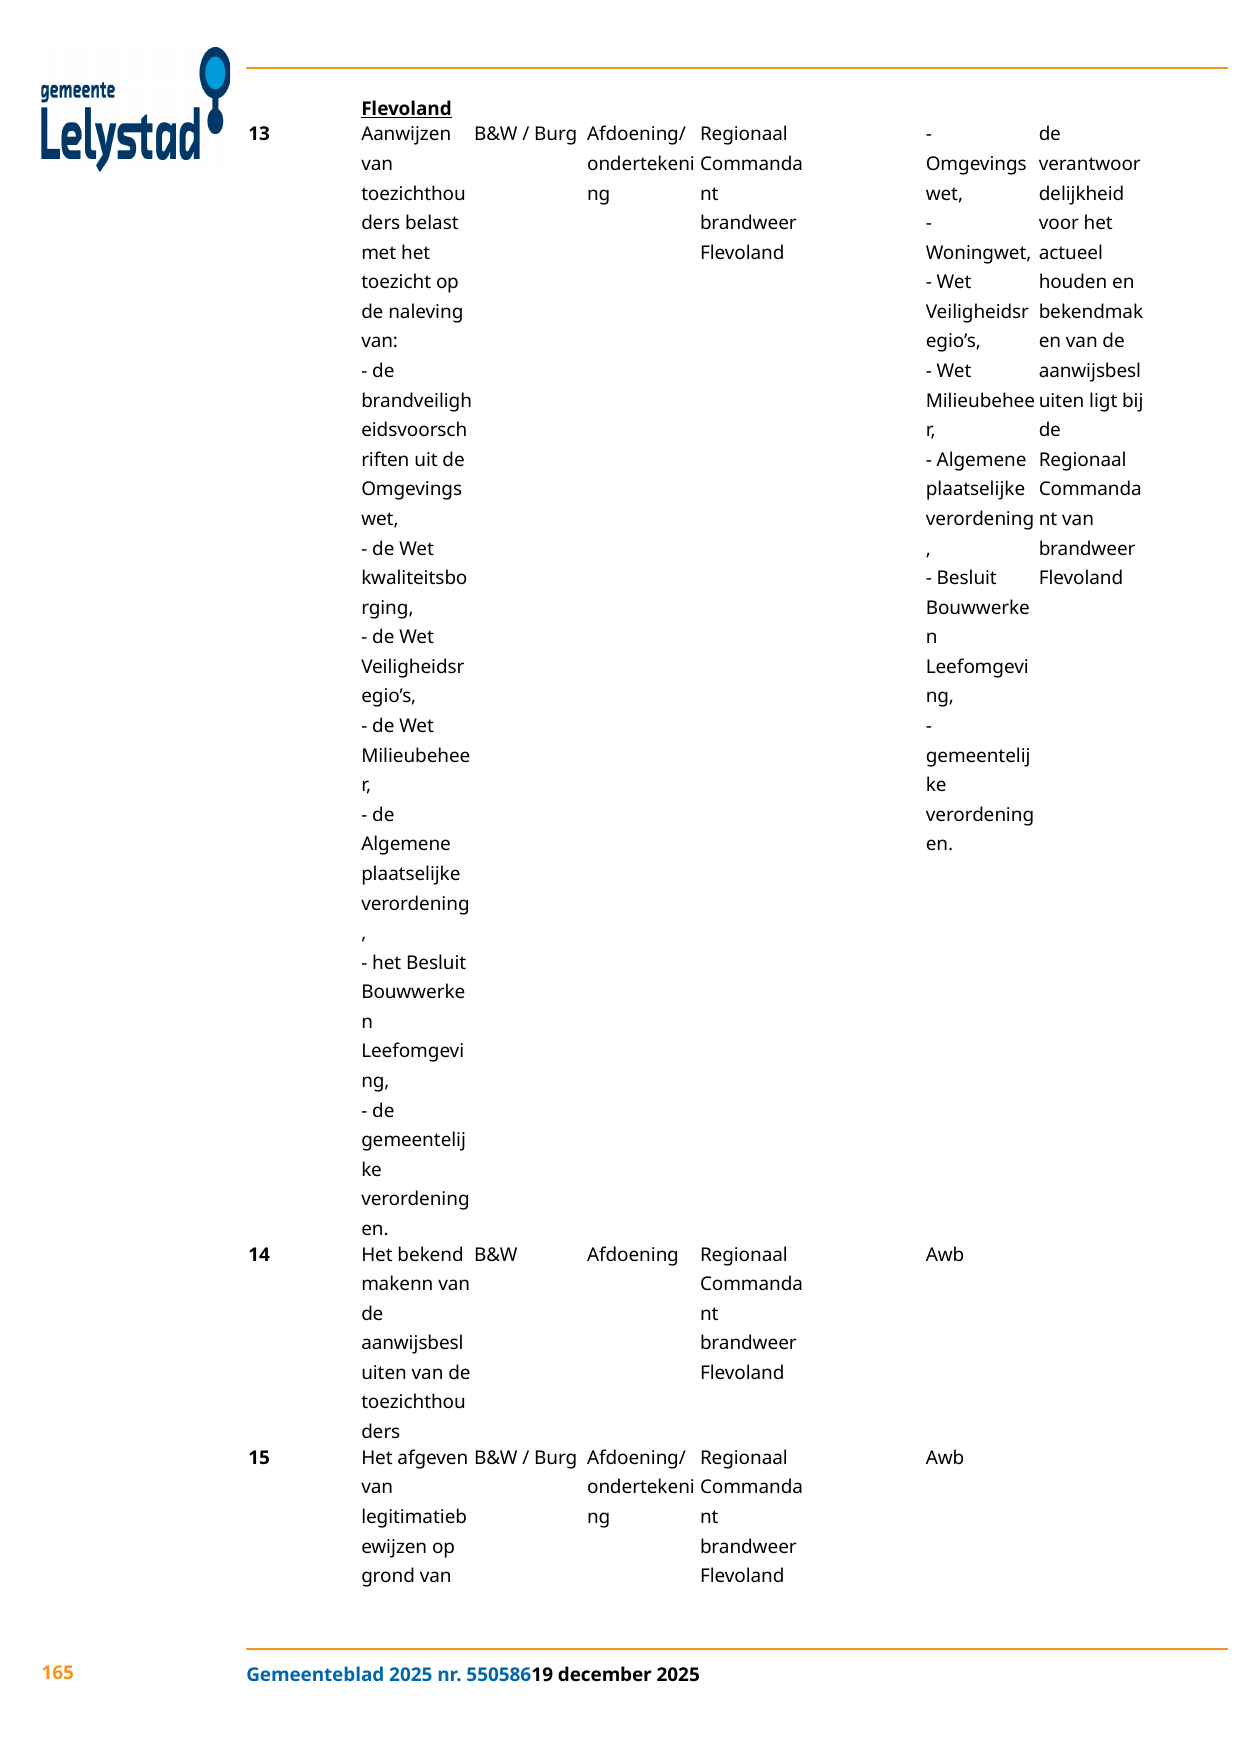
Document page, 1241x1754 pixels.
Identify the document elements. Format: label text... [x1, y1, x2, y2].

table_cell Awb [926, 1444, 1038, 1588]
table_cell Regionaal Commandant brandweer Flevoland [700, 1444, 813, 1588]
table_cell Awb [926, 1241, 1038, 1444]
picture [41, 47, 231, 172]
table_cell [813, 1444, 926, 1588]
table_cell [813, 121, 926, 1241]
table_cell [1039, 1241, 1152, 1444]
table_cell [474, 95, 587, 121]
table_cell Afdoening/ondertekening [587, 1444, 700, 1588]
table_cell B&W / Burg [474, 1444, 587, 1588]
table_cell Afdoening [587, 1241, 700, 1444]
table_cell [700, 95, 813, 121]
table_cell [587, 95, 700, 121]
table_cell [813, 95, 926, 121]
table_cell Het afgeven van legitimatiebewijzen op grond van [361, 1444, 474, 1588]
table_cell Aanwijzen van toezichthouders belast met het toezicht op de naleving van: - de brandveiligheidsvoorschriften uit de Omgevingswet, - de Wet kwaliteitsborging, - de Wet Veiligheidsregio’s, - de Wet Milieubeheer, - de Algemene plaatselijke verordening, - het Besluit Bouwwerken Leefomgeving, - de gemeentelijke verordeningen. [361, 121, 474, 1241]
table_cell [813, 1241, 926, 1444]
table_cell de verantwoordelijkheid voor het actueel houden en bekendmaken van de aanwijsbesluiten ligt bij de Regionaal Commandant van brandweer Flevoland [1039, 121, 1152, 1241]
table_cell Afdoening/ondertekening [587, 121, 700, 1241]
table_cell 14 [248, 1241, 361, 1444]
table_cell B&W [474, 1241, 587, 1444]
table_cell Regionaal Commandant brandweer Flevoland [700, 1241, 813, 1444]
table_cell 13 [248, 121, 361, 1241]
table_cell [1039, 1444, 1152, 1588]
table_cell [1039, 95, 1152, 121]
table_cell [248, 95, 361, 121]
table_cell [926, 95, 1038, 121]
table_cell Het bekend makenn van de aanwijsbesluiten van de toezichthouders [361, 1241, 474, 1444]
table_cell Flevoland [361, 95, 474, 121]
table_cell B&W / Burg [474, 121, 587, 1241]
table_cell - Omgevingswet, - Woningwet, - Wet Veiligheidsregio’s, - Wet Milieubeheer, - Algemene plaatselijke verordening, - Besluit Bouwwerken Leefomgeving, - gemeentelijke verordeningen. [926, 121, 1038, 1241]
table_cell 15 [248, 1444, 361, 1588]
table_cell Regionaal Commandant brandweer Flevoland [700, 121, 813, 1241]
